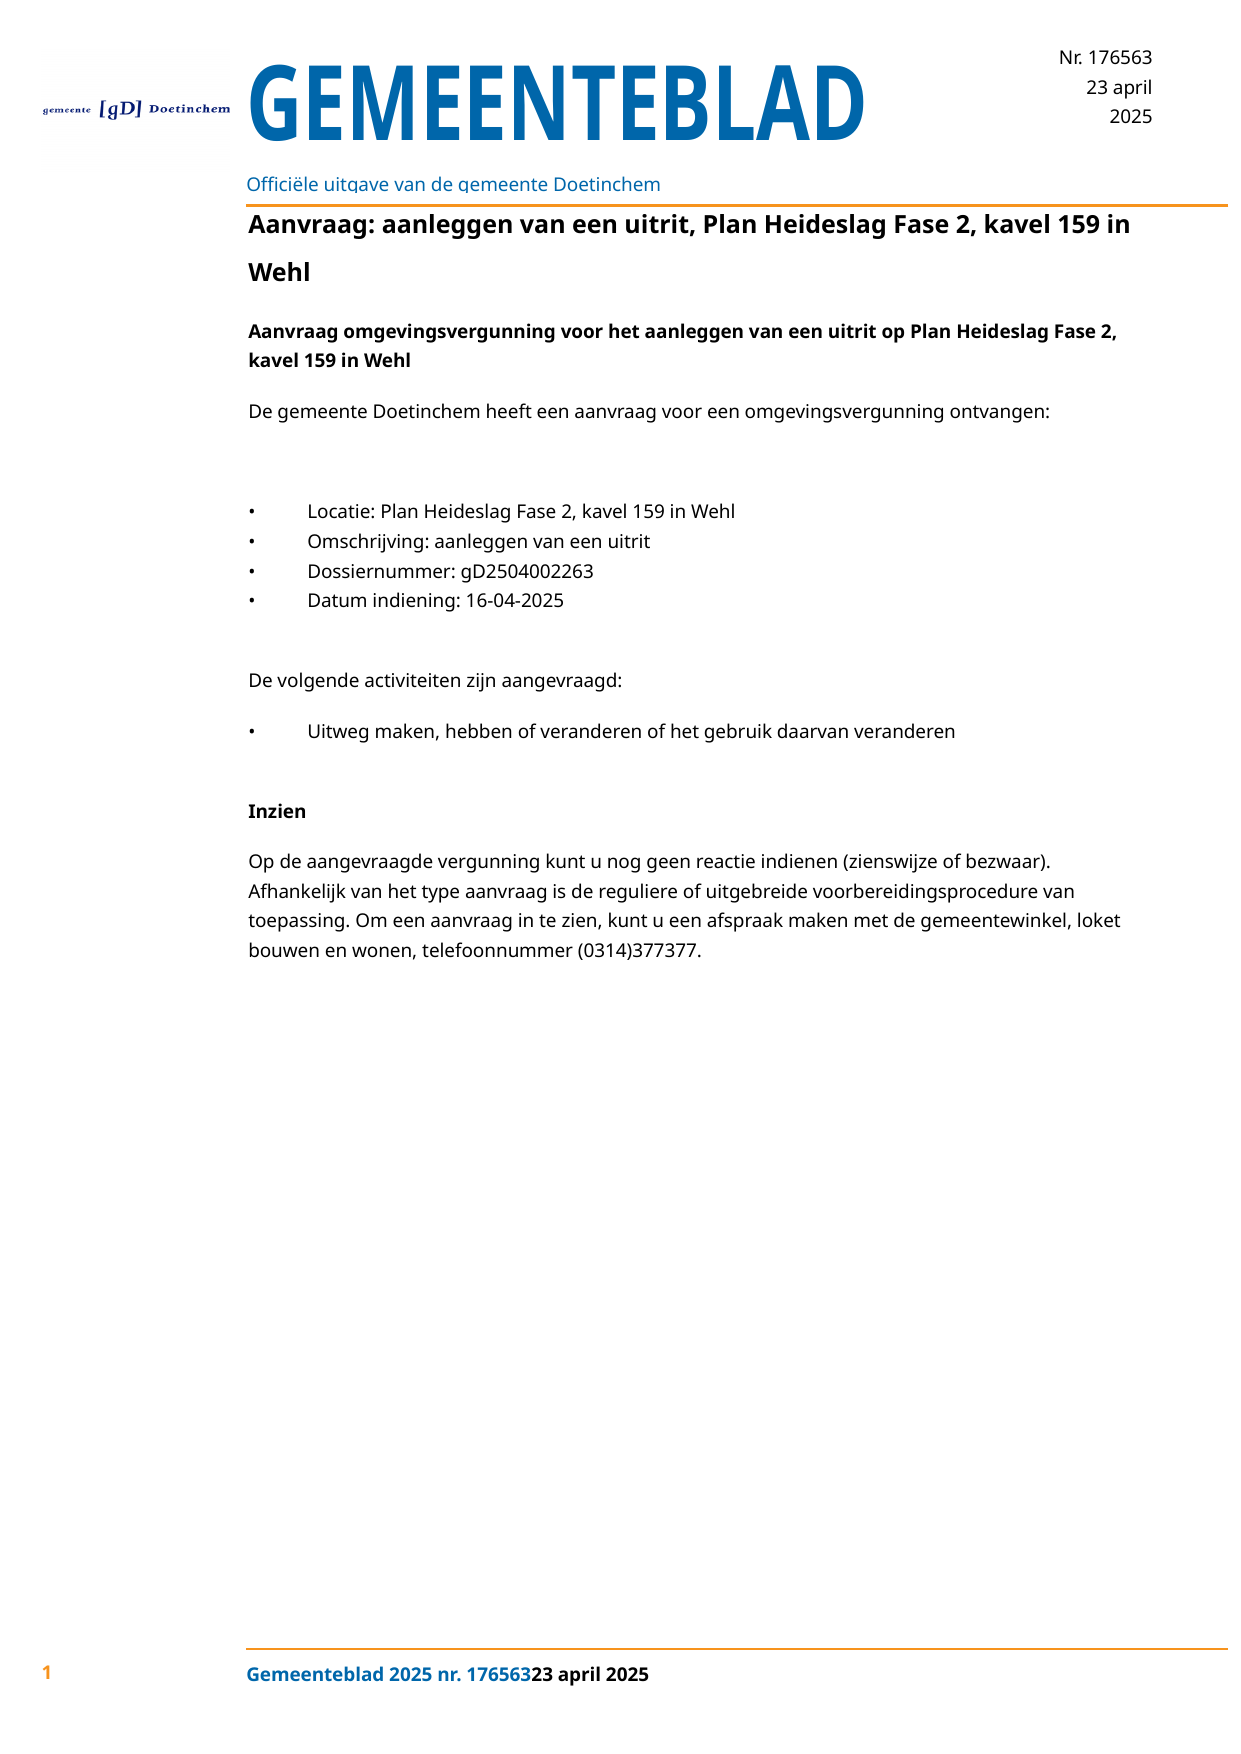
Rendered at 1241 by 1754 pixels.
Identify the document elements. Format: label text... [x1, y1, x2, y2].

list Dossiernummer: gD2504002263 [248, 558, 1152, 584]
list Omschrijving: aanleggen van een uitrit [248, 528, 1152, 554]
text De volgende activiteiten zijn aangevraagd: [248, 667, 1152, 693]
list Locatie: Plan Heideslag Fase 2, kavel 159 in Wehl [248, 499, 1152, 524]
text Aanvraag omgevingsvergunning voor het aanleggen van een uitrit op Plan Heideslag Fase 2, kavel 159 in Wehl [248, 318, 1152, 373]
picture [41, 47, 231, 172]
text Inzien [248, 798, 1152, 824]
list Uitweg maken, hebben of veranderen of het gebruik daarvan veranderen [248, 718, 1152, 744]
list Datum indiening: 16-04-2025 [248, 587, 1152, 613]
text Aanvraag: aanleggen van een uitrit, Plan Heideslag Fase 2, kavel 159 in Wehl [248, 207, 1152, 288]
text Op de aangevraagde vergunning kunt u nog geen reactie indienen (zienswijze of bezwaar). Afhankelijk van het type aanvraag is de reguliere of uitgebreide voorbereidingsprocedure van toepassing. Om een aanvraag in te zien, kunt u een afspraak maken met de gemeentewinkel, loket bouwen en wonen, telefoonnummer (0314)377377. [248, 848, 1152, 963]
text De gemeente Doetinchem heeft een aanvraag voor een omgevingsvergunning ontvangen: [248, 398, 1152, 424]
